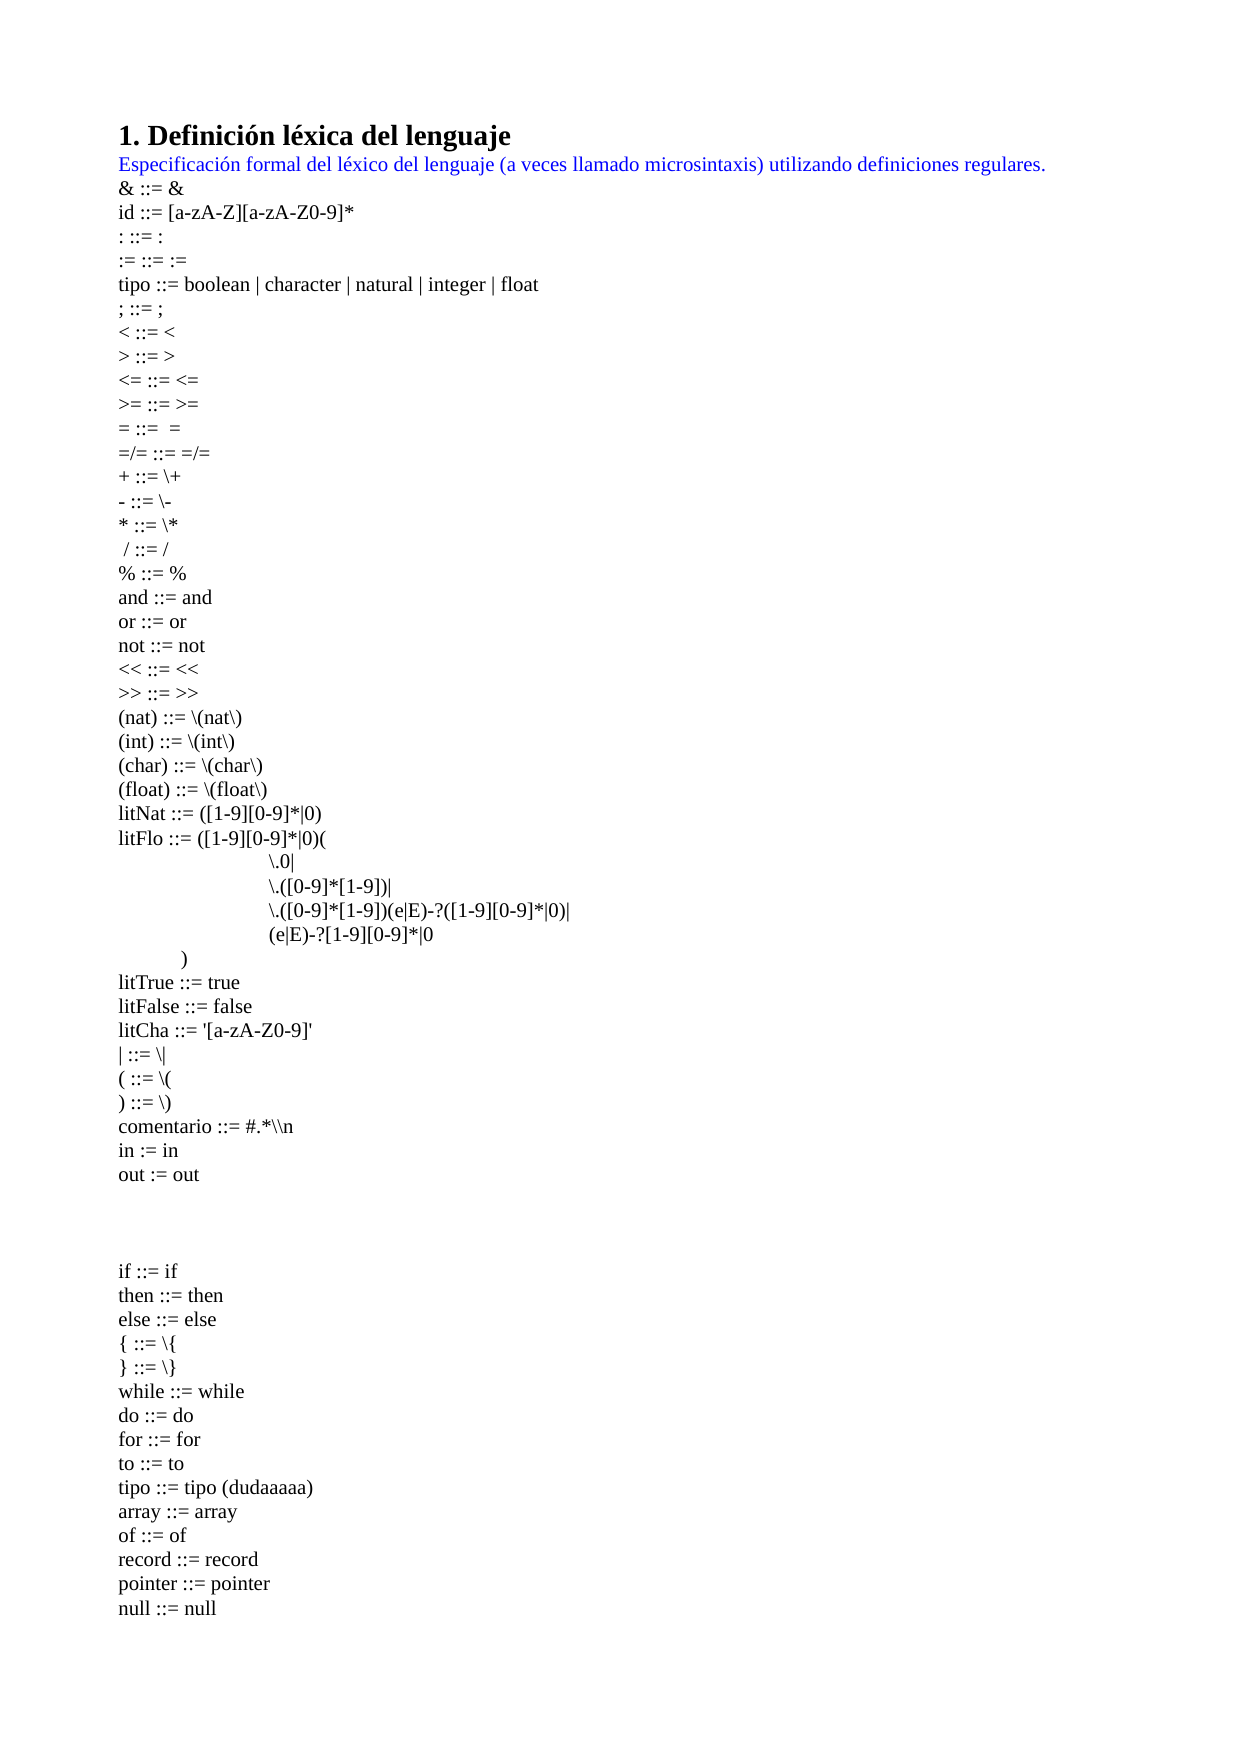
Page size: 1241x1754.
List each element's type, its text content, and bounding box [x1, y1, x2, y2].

text tipo ::= boolean | character | natural | integer | float [118, 272, 1122, 296]
text ) [118, 946, 1122, 970]
text litTrue ::= true [118, 970, 1122, 994]
text =/= ::= =/= [118, 440, 1122, 464]
text tipo ::= tipo (dudaaaaa) [118, 1475, 1122, 1499]
text not ::= not [118, 633, 1122, 657]
text litFalse ::= false [118, 994, 1122, 1018]
text \.([0-9]*[1-9])(e|E)-?([1-9][0-9]*|0)| [118, 898, 1122, 922]
text for ::= for [118, 1427, 1122, 1451]
text litCha ::= '[a-zA-Z0-9]' [118, 1018, 1122, 1042]
text ( ::= \( [118, 1066, 1122, 1090]
text ) ::= \) [118, 1090, 1122, 1114]
text record ::= record [118, 1547, 1122, 1571]
text \.0| [118, 849, 1122, 873]
text { ::= \{ [118, 1331, 1122, 1355]
text < ::= < [118, 320, 1122, 344]
text := ::= := [118, 248, 1122, 272]
text (nat) ::= \(nat\) [118, 705, 1122, 729]
text & ::= & [118, 176, 1122, 200]
text >> ::= >> [118, 681, 1122, 705]
text Especificación formal del léxico del lenguaje (a veces llamado microsintaxis) utilizando definiciones regulares. [118, 152, 1122, 176]
text ; ::= ; [118, 296, 1122, 320]
text if ::= if [118, 1258, 1122, 1283]
text litFlo ::= ([1-9][0-9]*|0)( [118, 825, 1122, 849]
text null ::= null [118, 1595, 1122, 1619]
text } ::= \} [118, 1355, 1122, 1379]
text : ::= : [118, 224, 1122, 248]
text \.([0-9]*[1-9])| [118, 873, 1122, 898]
text (char) ::= \(char\) [118, 753, 1122, 777]
text in := in [118, 1138, 1122, 1162]
text / ::= / [118, 537, 1122, 561]
text (int) ::= \(int\) [118, 729, 1122, 753]
text array ::= array [118, 1499, 1122, 1523]
text = ::= = [118, 416, 1122, 440]
text do ::= do [118, 1403, 1122, 1427]
text 1. Definición léxica del lenguaje [118, 118, 1122, 152]
text > ::= > [118, 344, 1122, 368]
text out := out [118, 1162, 1122, 1186]
text | ::= \| [118, 1042, 1122, 1066]
text litNat ::= ([1-9][0-9]*|0) [118, 801, 1122, 825]
text then ::= then [118, 1283, 1122, 1307]
text of ::= of [118, 1523, 1122, 1547]
text - ::= \- [118, 488, 1122, 513]
text <= ::= <= [118, 368, 1122, 392]
text + ::= \+ [118, 464, 1122, 488]
text % ::= % [118, 561, 1122, 585]
text comentario ::= #.*\\n [118, 1114, 1122, 1138]
text >= ::= >= [118, 392, 1122, 416]
text pointer ::= pointer [118, 1571, 1122, 1595]
text else ::= else [118, 1307, 1122, 1331]
text while ::= while [118, 1379, 1122, 1403]
text to ::= to [118, 1451, 1122, 1475]
text << ::= << [118, 657, 1122, 681]
text id ::= [a-zA-Z][a-zA-Z0-9]* [118, 200, 1122, 224]
text or ::= or [118, 609, 1122, 633]
text (float) ::= \(float\) [118, 777, 1122, 801]
text and ::= and [118, 585, 1122, 609]
text (e|E)-?[1-9][0-9]*|0 [118, 922, 1122, 946]
text * ::= \* [118, 513, 1122, 537]
